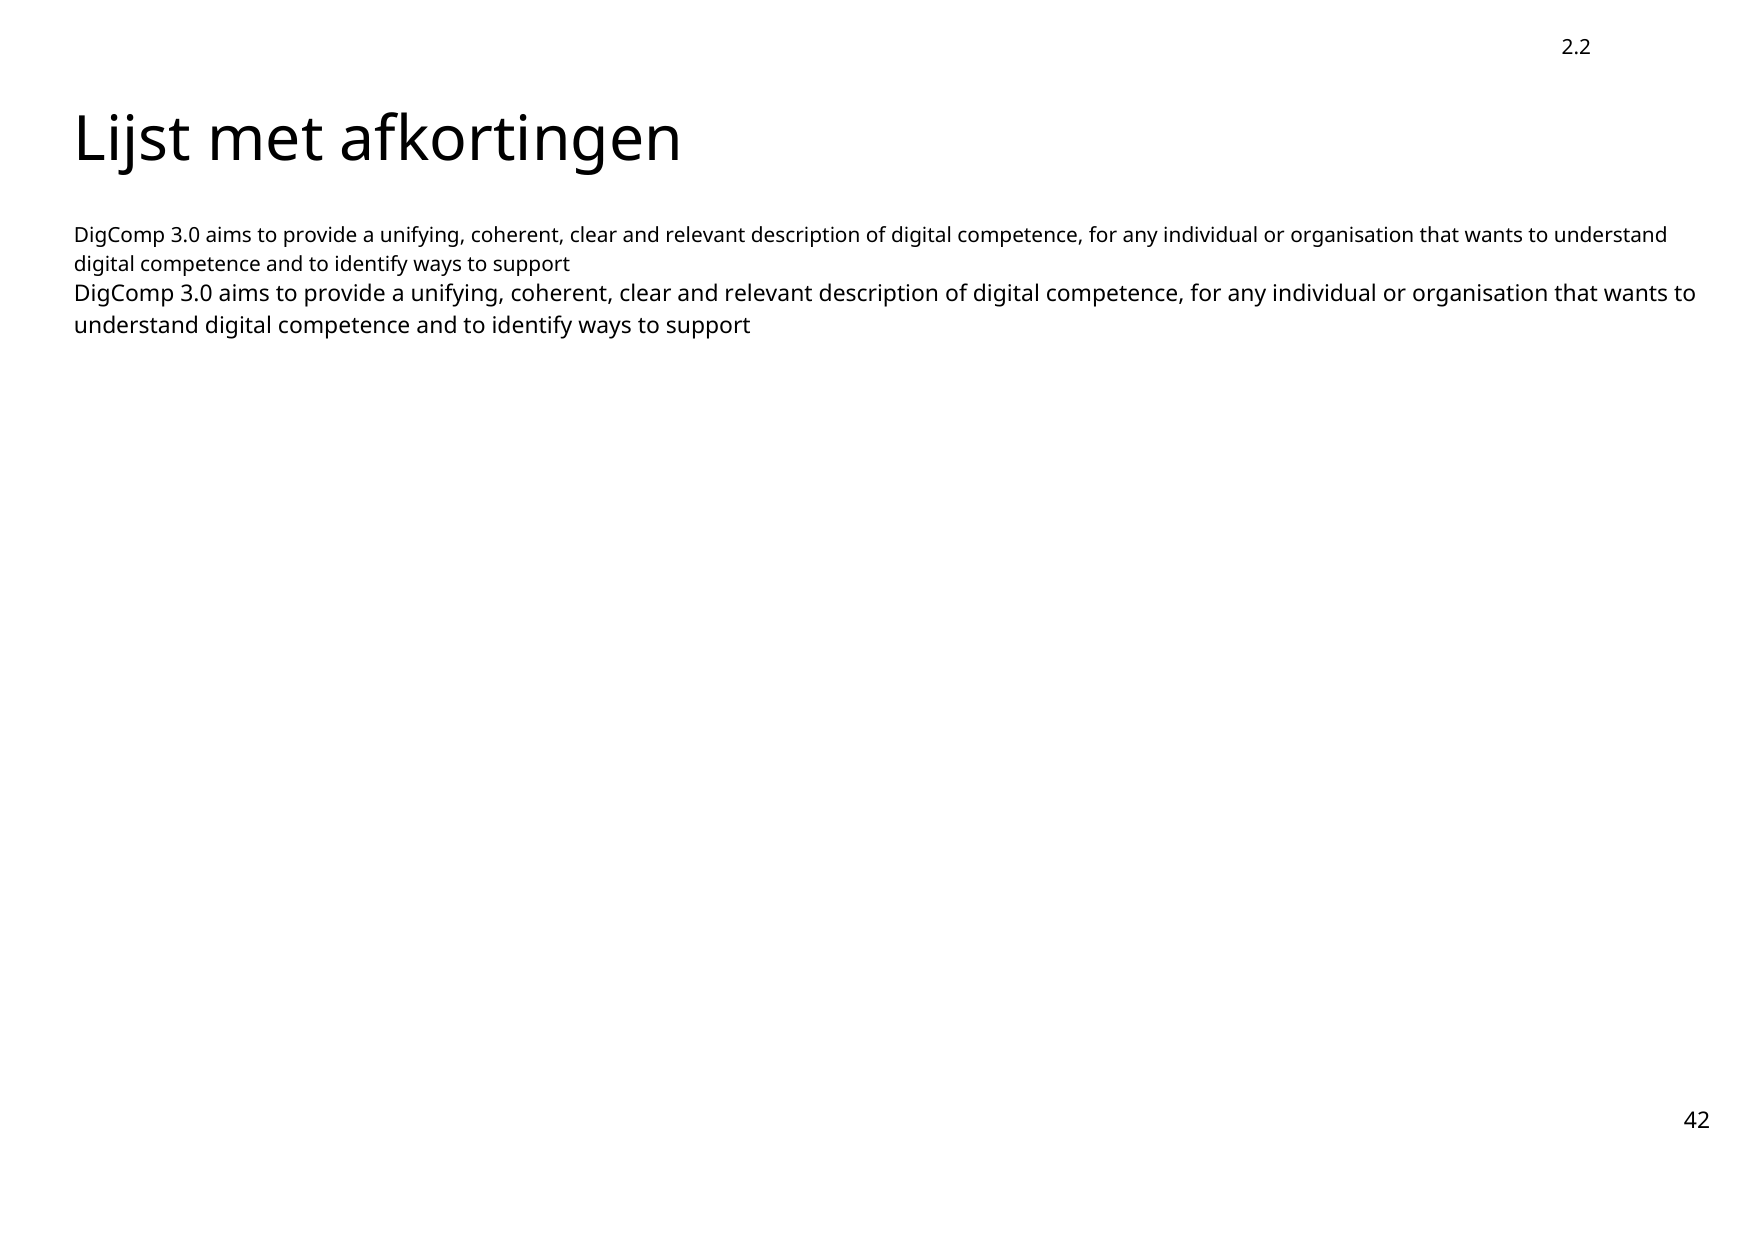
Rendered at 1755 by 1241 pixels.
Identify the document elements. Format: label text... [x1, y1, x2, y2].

text DigComp 3.0 aims to provide a unifying, coherent, clear and relevant description of digital competence, for any individual or organisation that wants to understand digital competence and to identify ways to support [74, 221, 1710, 277]
subtitle Lijst met afkortingen [74, 93, 1710, 179]
text DigComp 3.0 aims to provide a unifying, coherent, clear and relevant description of digital competence, for any individual or organisation that wants to understand digital competence and to identify ways to support [74, 277, 1710, 340]
